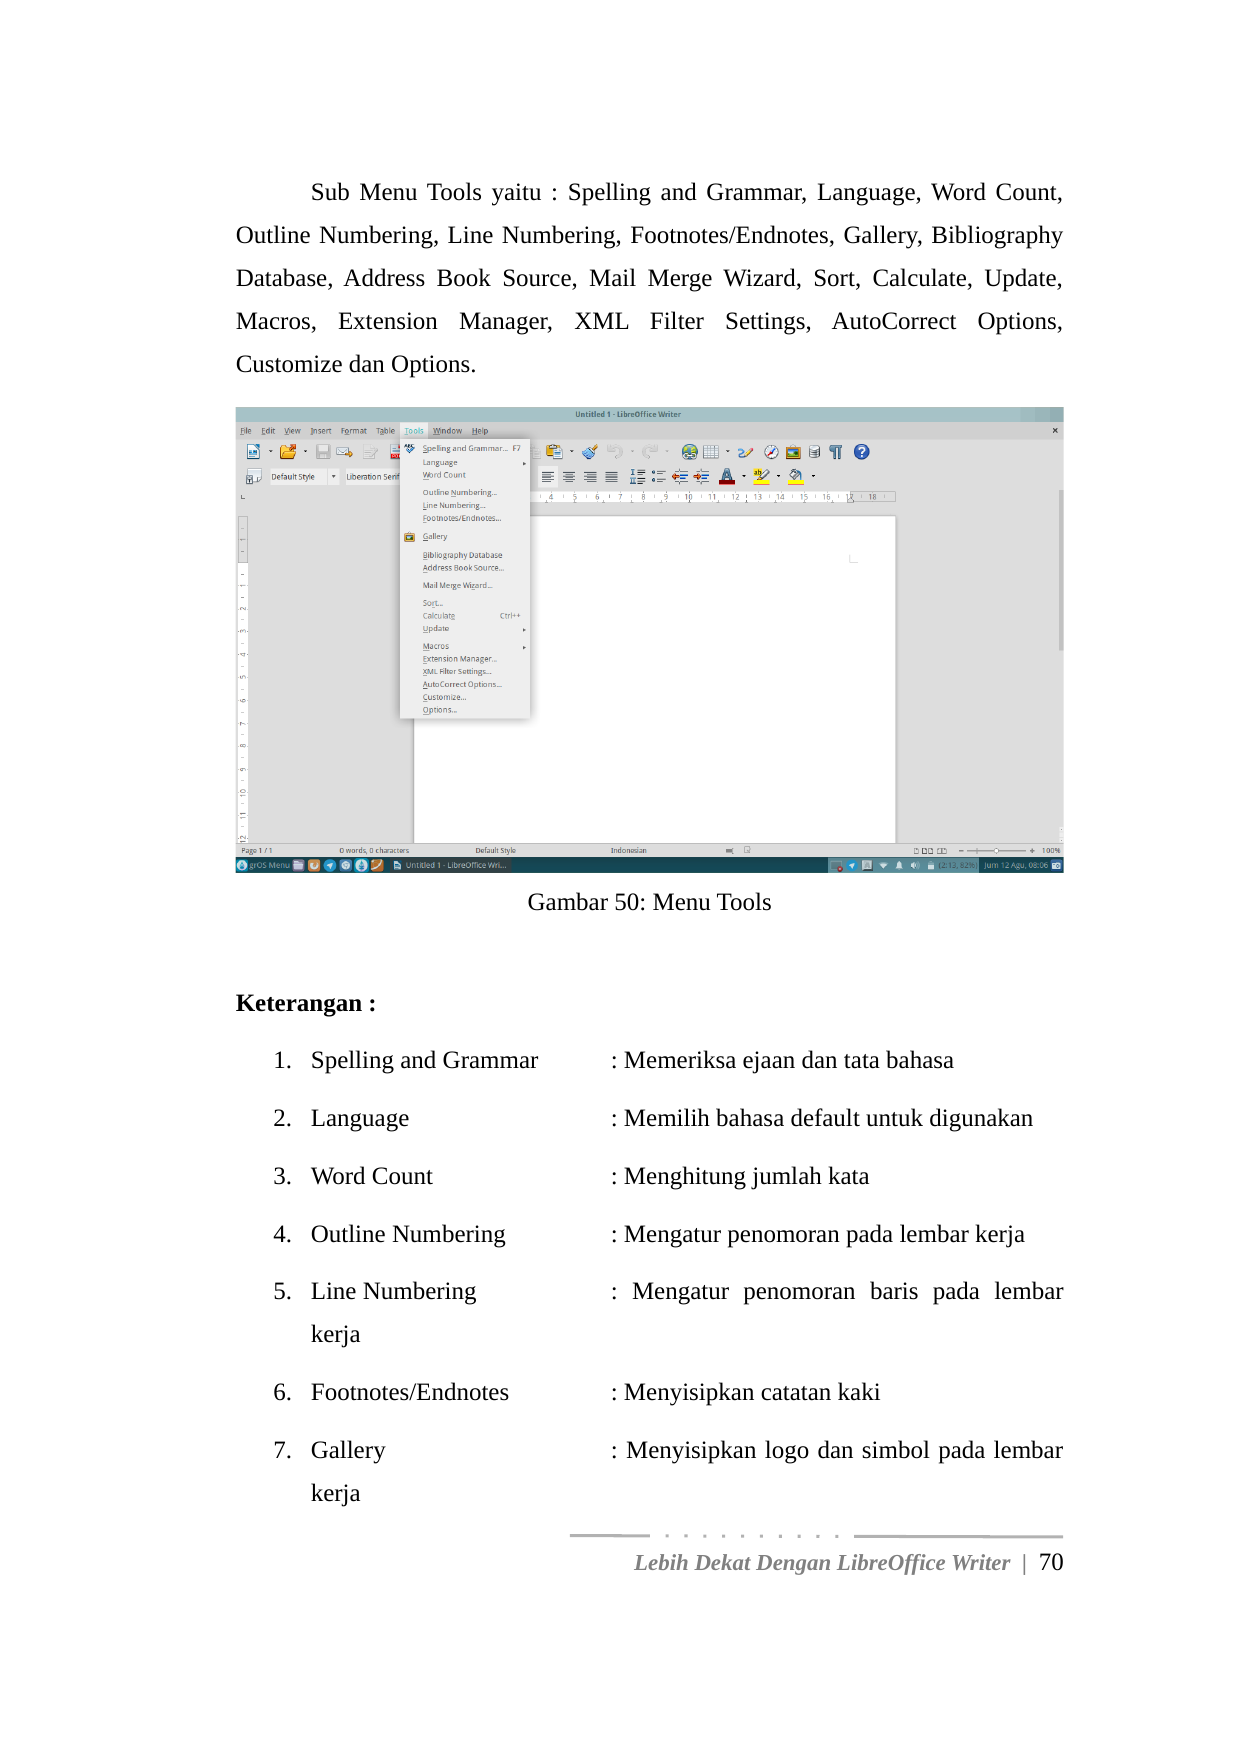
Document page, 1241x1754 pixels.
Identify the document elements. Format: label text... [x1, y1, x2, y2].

text Keterangan : [236, 988, 1063, 1017]
list Word Count : Menghitung jumlah kata [273, 1161, 1063, 1190]
list Spelling and Grammar : Memeriksa ejaan dan tata bahasa [273, 1046, 1063, 1074]
text Sub Menu Tools yaitu : Spelling and Grammar, Language, Word Count, Outline Numbering, Line Numbering, Footnotes/Endnotes, Gallery, Bibliography Database, Address Book Source, Mail Merge Wizard, Sort, Calculate, Update, Macros, Extension Manager, XML Filter Settings, AutoCorrect Options, Customize dan Options. [236, 177, 1063, 378]
list Gallery : Menyisipkan logo dan simbol pada lembar kerja [273, 1435, 1063, 1507]
text Gambar 50: Menu Tools [236, 873, 1063, 916]
list Language : Memilih bahasa default untuk digunakan [273, 1103, 1063, 1132]
picture [235, 407, 1064, 873]
list Footnotes/Endnotes : Menyisipkan catatan kaki [273, 1377, 1063, 1406]
list Outline Numbering : Mengatur penomoran pada lembar kerja [273, 1219, 1063, 1247]
picture [356, 860, 367, 873]
list Line Numbering : Mengatur penomoran baris pada lembar kerja [273, 1276, 1063, 1348]
